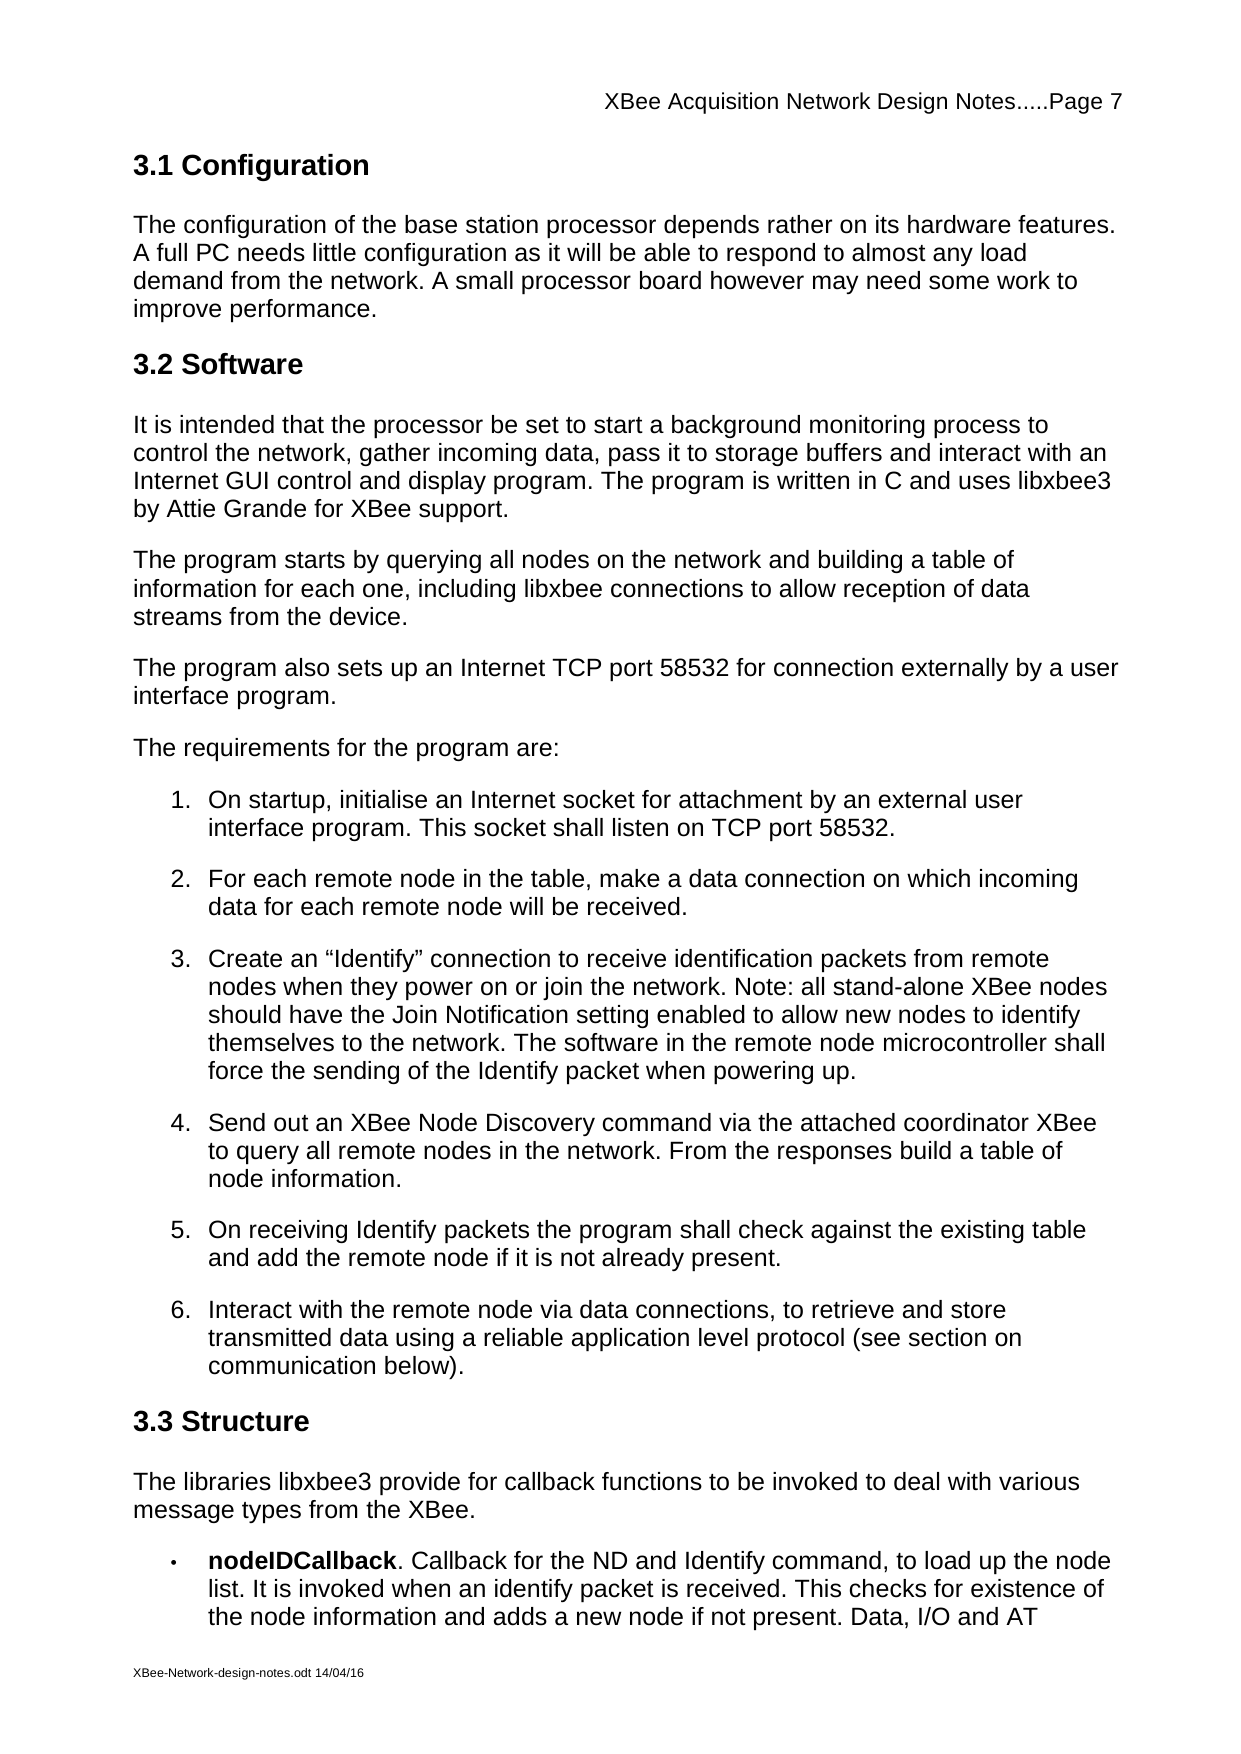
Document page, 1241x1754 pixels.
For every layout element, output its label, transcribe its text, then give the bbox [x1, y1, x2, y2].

list Interact with the remote node via data connections, to retrieve and store transmitted data using a reliable application level protocol (see section on communication below). [170, 1296, 1123, 1380]
text The requirements for the program are: [133, 734, 1123, 762]
list On startup, initialise an Internet socket for attachment by an external user interface program. This socket shall listen on TCP port 58532. [170, 786, 1123, 842]
subtitle Configuration [133, 149, 1123, 181]
subtitle Structure [133, 1405, 1123, 1437]
list Send out an XBee Node Discovery command via the attached coordinator XBee to query all remote nodes in the network. From the responses build a table of node information. [170, 1109, 1123, 1193]
subtitle Software [133, 348, 1123, 381]
list On receiving Identify packets the program shall check against the existing table and add the remote node if it is not already present. [170, 1216, 1123, 1272]
list nodeIDCallback. Callback for the ND and Identify command, to load up the node list. It is invoked when an identify packet is received. This checks for existence of the node information and adds a new node if not present. Data, I/O and AT [170, 1547, 1123, 1631]
text The libraries libxbee3 provide for callback functions to be invoked to deal with various message types from the XBee. [133, 1467, 1123, 1523]
list Create an “Identify” connection to receive identification packets from remote nodes when they power on or join the network. Note: all stand-alone XBee nodes should have the Join Notification setting enabled to allow new nodes to identify themselves to the network. The software in the remote node microcontroller shall force the sending of the Identify packet when powering up. [170, 945, 1123, 1085]
text The program starts by querying all nodes on the network and building a table of information for each one, including libxbee connections to allow reception of data streams from the device. [133, 546, 1123, 631]
text The program also sets up an Internet TCP port 58532 for connection externally by a user interface program. [133, 654, 1123, 710]
text The configuration of the base station processor depends rather on its hardware features. A full PC needs little configuration as it will be able to respond to almost any load demand from the network. A small processor board however may need some work to improve performance. [133, 211, 1123, 323]
text It is intended that the processor be set to start a background monitoring process to control the network, gather incoming data, pass it to storage buffers and interact with an Internet GUI control and display program. The program is written in C and uses libxbee3 by Attie Grande for XBee support. [133, 411, 1123, 523]
list For each remote node in the table, make a data connection on which incoming data for each remote node will be received. [170, 865, 1123, 921]
